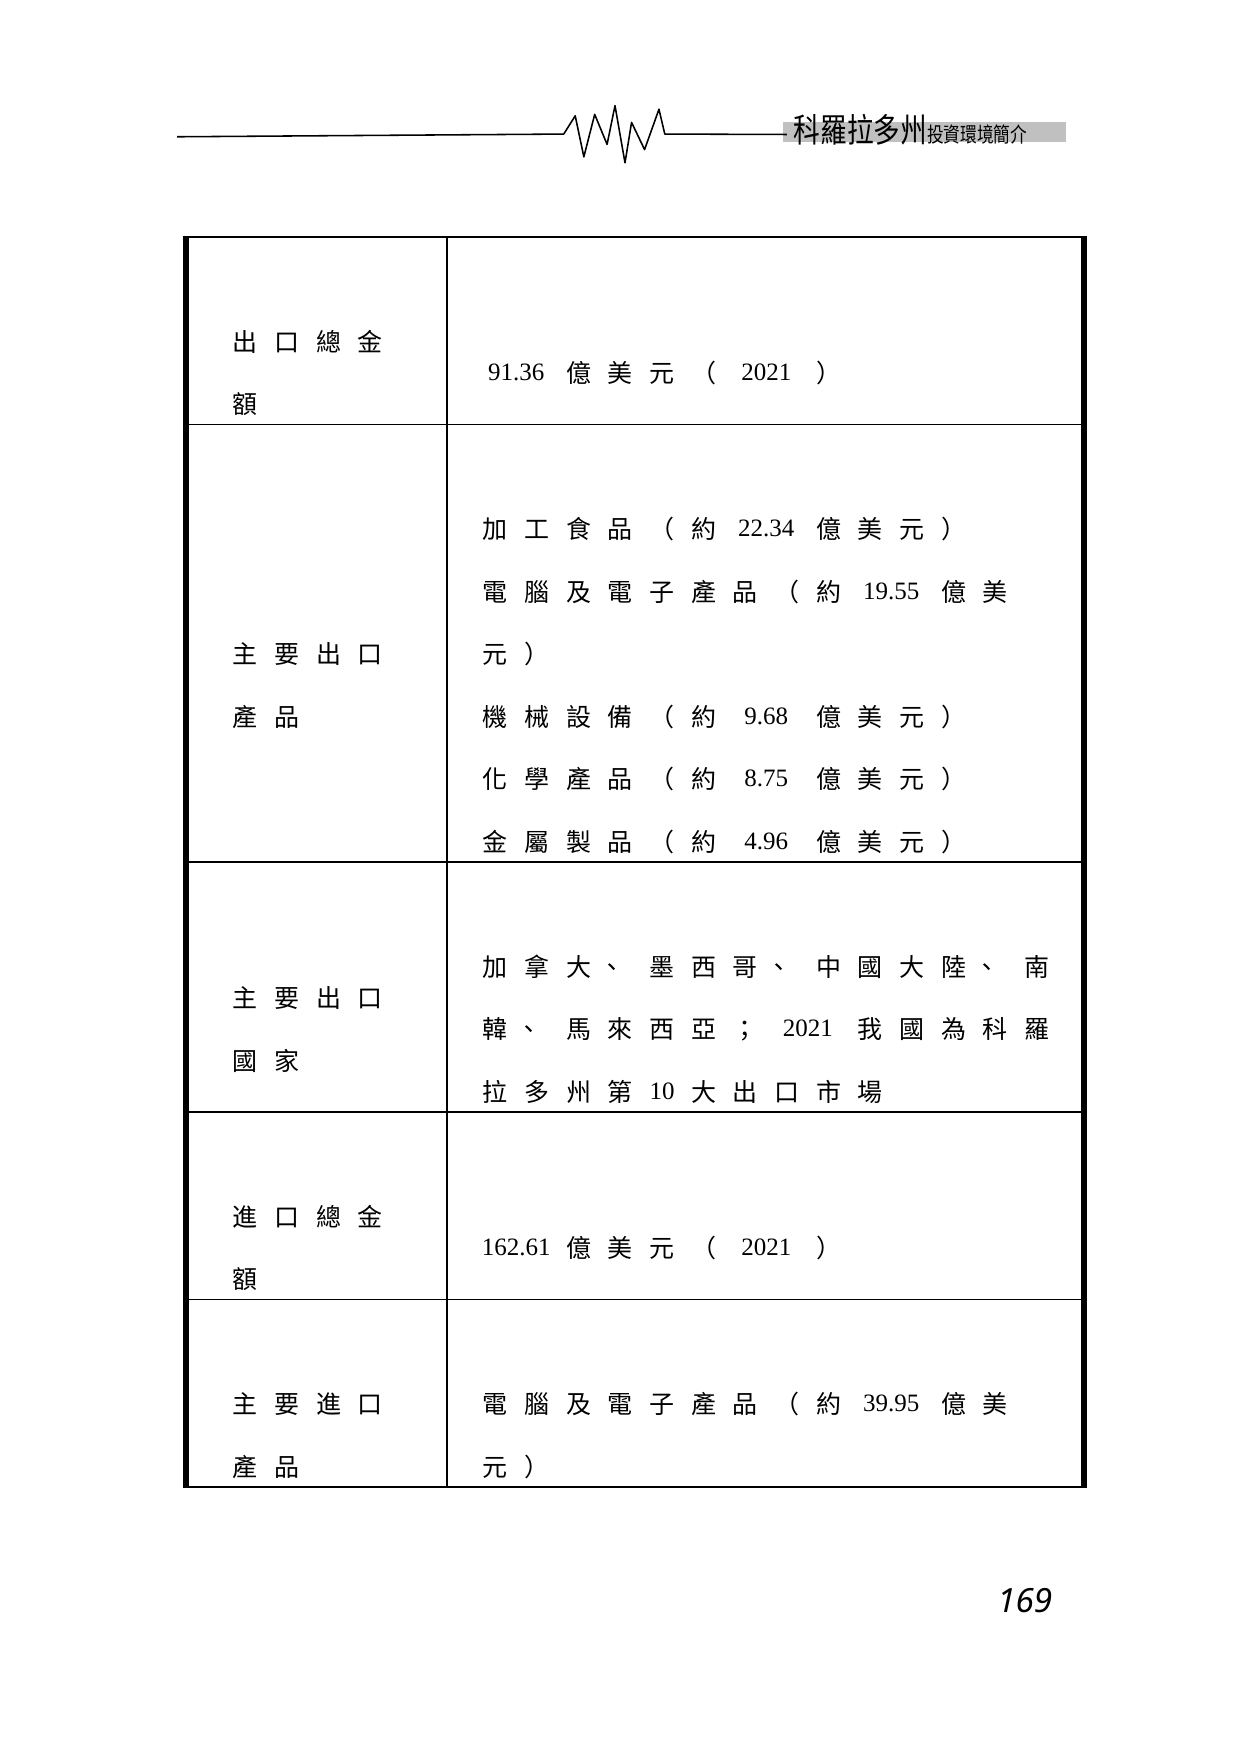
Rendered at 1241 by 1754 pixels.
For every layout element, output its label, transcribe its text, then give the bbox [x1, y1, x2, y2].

table_cell 162.61億美元（2021） [448, 1113, 1081, 1299]
table_cell 出口總金額 [189, 238, 446, 424]
table_cell 主要出口產品 [189, 425, 446, 861]
table_cell 進口總金額 [189, 1113, 446, 1299]
table_cell 91.36億美元（2021） [448, 238, 1081, 424]
table_cell 加拿大、墨西哥、中國大陸、南韓、馬來西亞；2021我國為科羅拉多州第10大出口市場 [448, 863, 1081, 1111]
table_cell 加工食品（約22.34億美元） 電腦及電子產品（約19.55億美元） 機械設備（約9.68億美元） 化學產品（約8.75億美元） 金屬製品（約4.96億美元） [448, 425, 1081, 861]
table_cell 電腦及電子產品（約39.95億美元） [448, 1300, 1081, 1486]
table_cell 主要出口國家 [189, 863, 446, 1111]
table_cell 主要進口產品 [189, 1300, 446, 1486]
